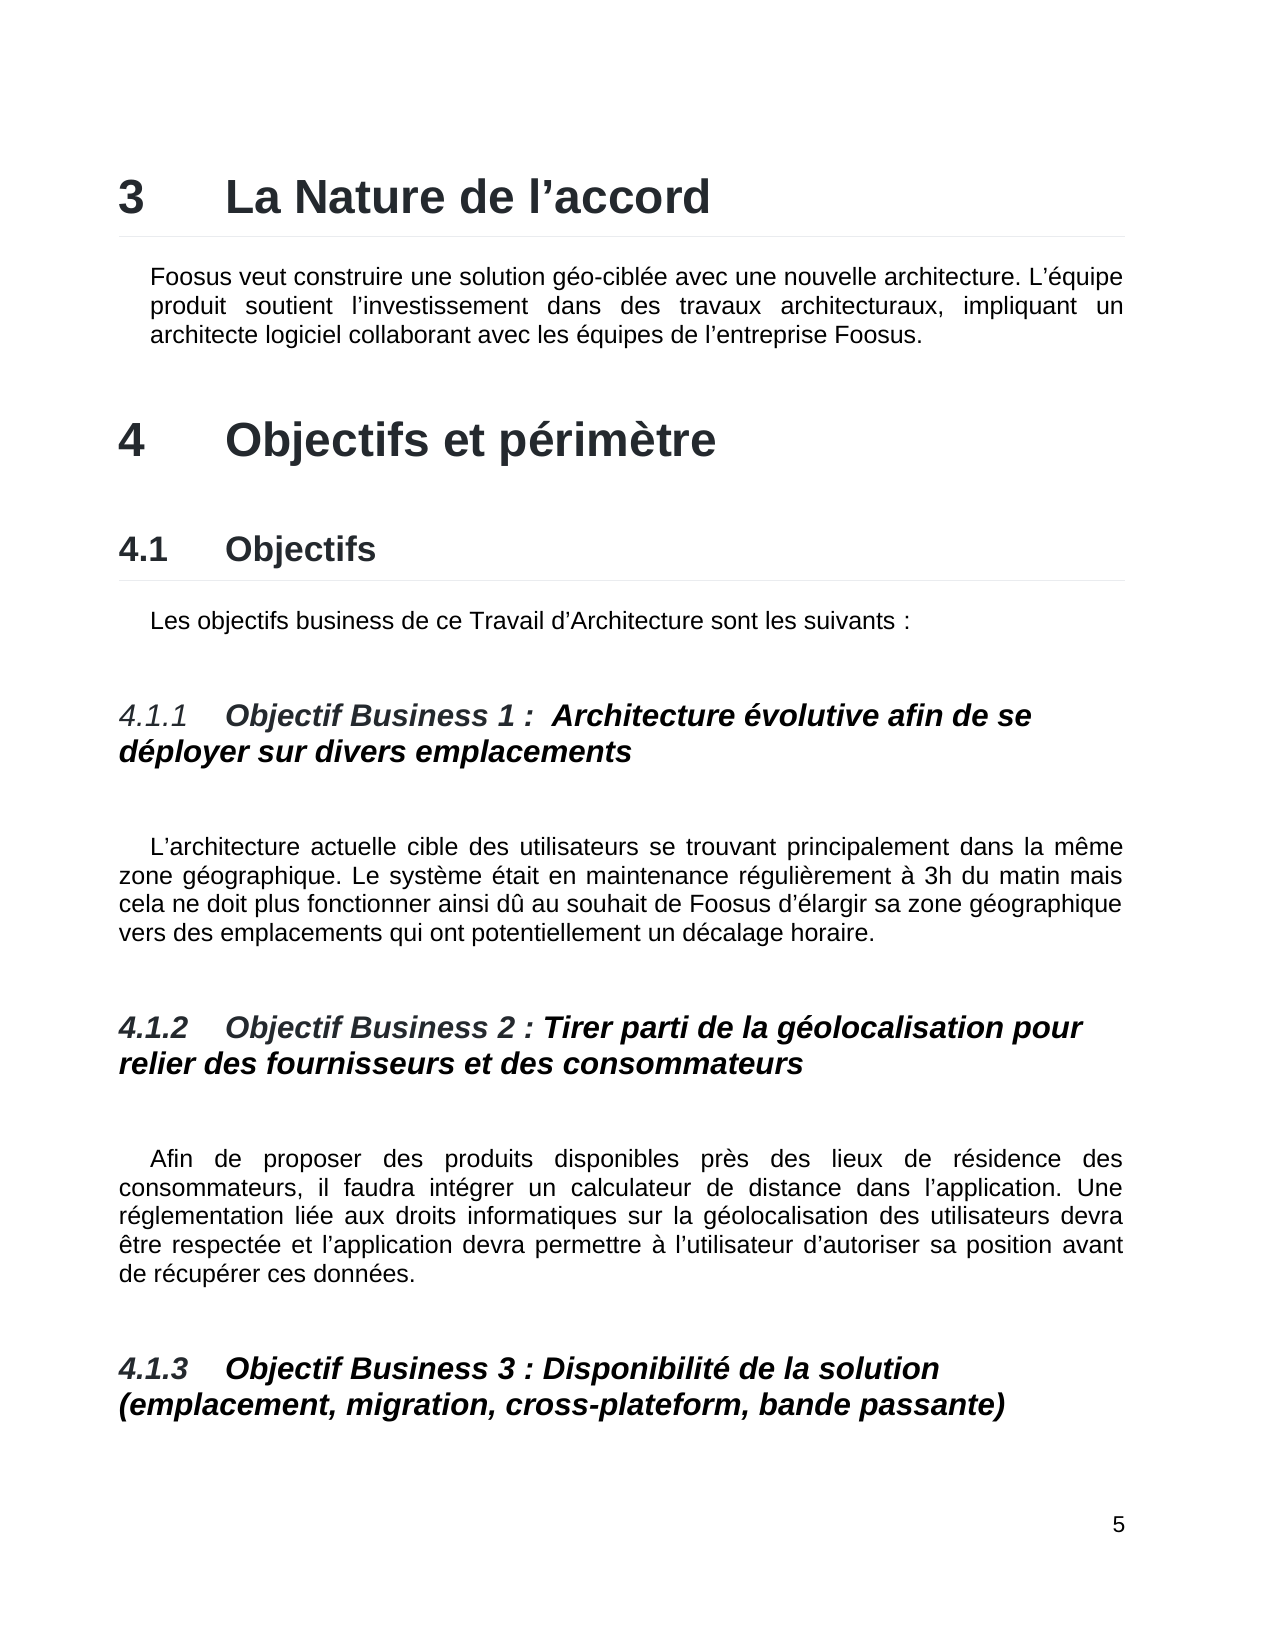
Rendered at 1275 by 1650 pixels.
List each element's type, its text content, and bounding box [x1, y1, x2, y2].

subtitle Objectif Business 3 : Disponibilité de la solution (emplacement, migration, cross-plateform, bande passante) [119, 1350, 1125, 1422]
text Les objectifs business de ce Travail d’Architecture sont les suivants : [150, 606, 1125, 635]
subtitle Objectif Business 2 : Tirer parti de la géolocalisation pour relier des fournisseurs et des consommateurs [119, 1009, 1125, 1081]
text Afin de proposer des produits disponibles près des lieux de résidence des consommateurs, il faudra intégrer un calculateur de distance dans l’application. Une réglementation liée aux droits informatiques sur la géolocalisation des utilisateurs devra être respectée et l’application devra permettre à l’utilisateur d’autoriser sa position avant de récupérer ces données. [119, 1144, 1125, 1287]
subtitle Objectifs et périmètre [119, 411, 1125, 466]
text L’architecture actuelle cible des utilisateurs se trouvant principalement dans la même zone géographique. Le système était en maintenance régulièrement à 3h du matin mais cela ne doit plus fonctionner ainsi dû au souhait de Foosus d’élargir sa zone géographique vers des emplacements qui ont potentiellement un décalage horaire. [119, 832, 1125, 947]
subtitle Objectif Business 1 : Architecture évolutive afin de se déployer sur divers emplacements [119, 697, 1125, 769]
text Foosus veut construire une solution géo-ciblée avec une nouvelle architecture. L’équipe produit soutient l’investissement dans des travaux architecturaux, impliquant un architecte logiciel collaborant avec les équipes de l’entreprise Foosus. [150, 262, 1125, 348]
subtitle La Nature de l’accord [119, 168, 1125, 236]
subtitle Objectifs [119, 528, 1125, 580]
